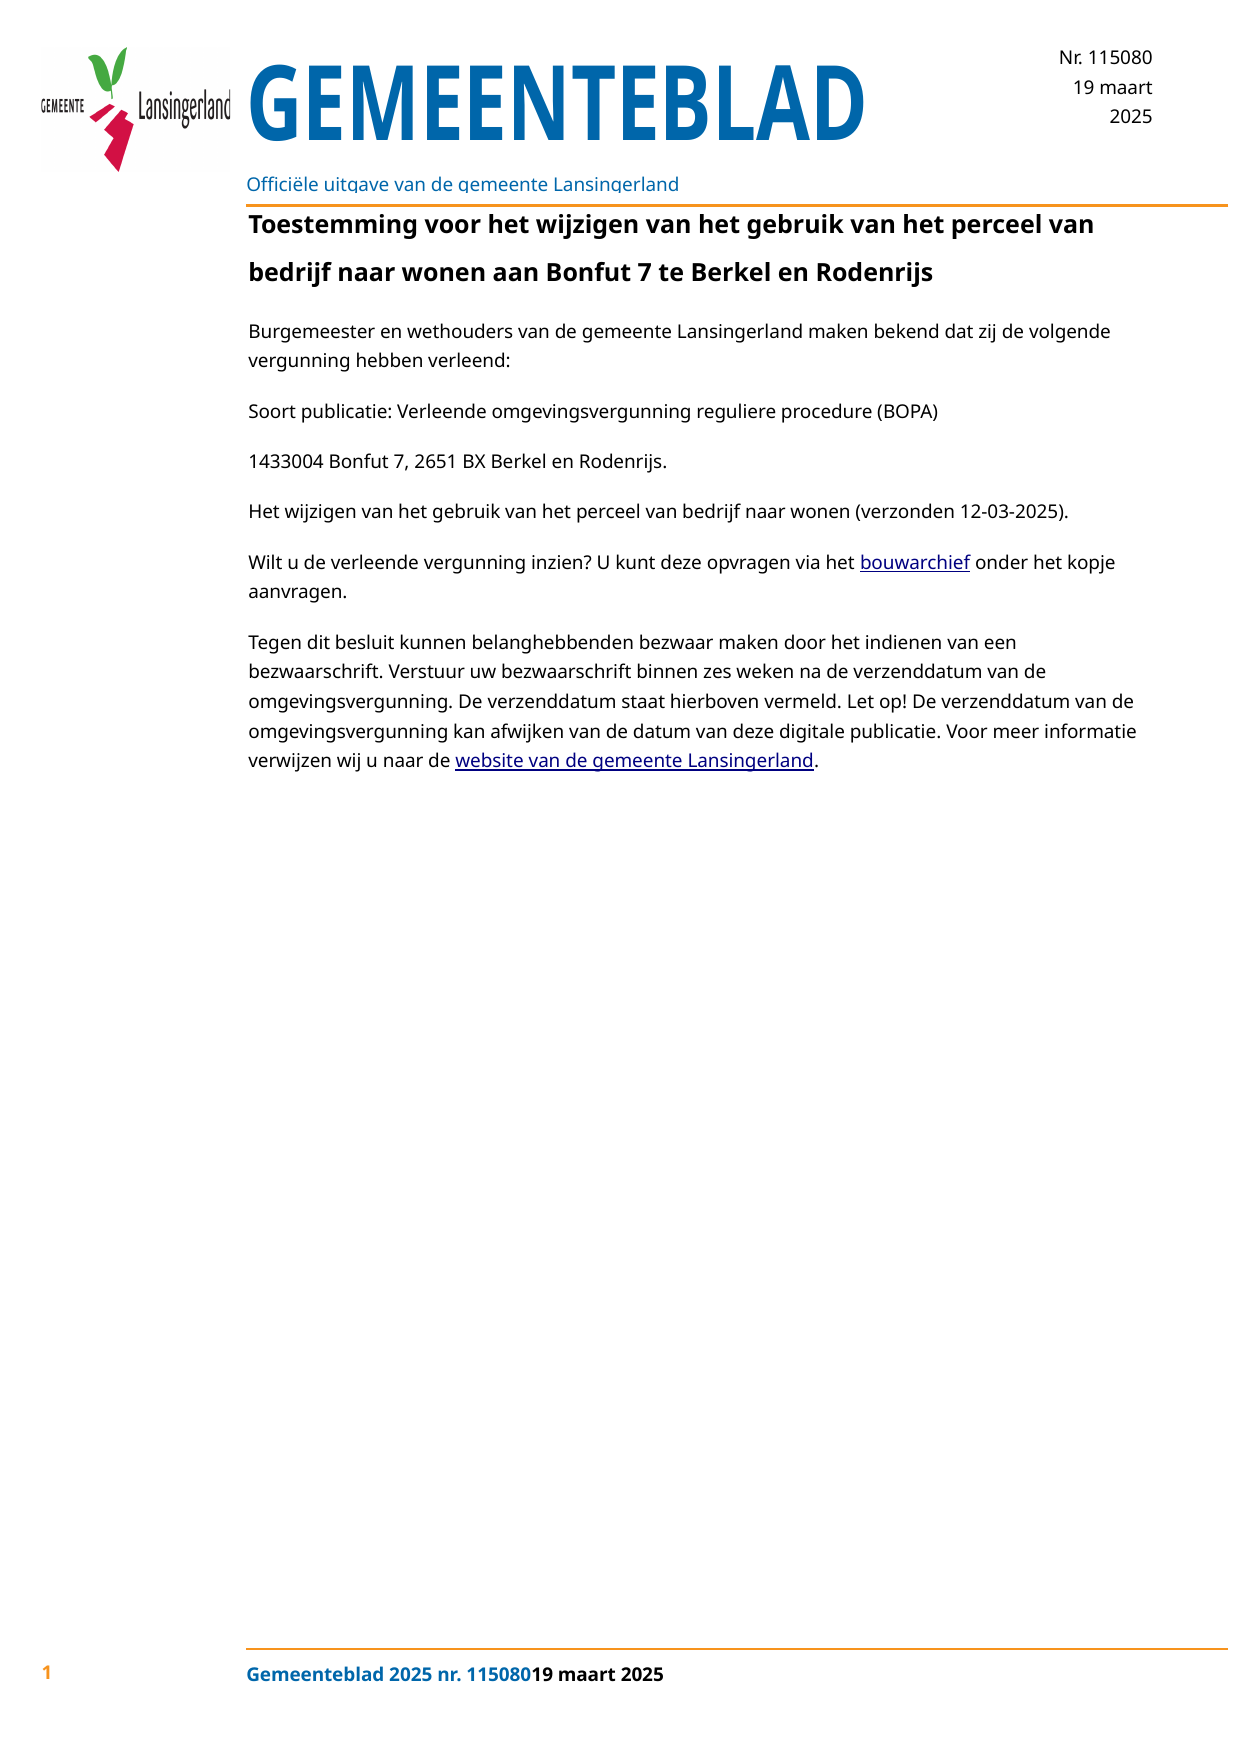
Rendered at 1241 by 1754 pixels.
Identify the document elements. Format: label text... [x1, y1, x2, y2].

text Soort publicatie: Verleende omgevingsvergunning reguliere procedure (BOPA) [248, 398, 1152, 424]
text Toestemming voor het wijzigen van het gebruik van het perceel van bedrijf naar wonen aan Bonfut 7 te Berkel en Rodenrijs [248, 207, 1152, 288]
text 1433004 Bonfut 7, 2651 BX Berkel en Rodenrijs. [248, 448, 1152, 474]
text Het wijzigen van het gebruik van het perceel van bedrijf naar wonen (verzonden 12-03-2025). [248, 499, 1152, 524]
picture [41, 47, 231, 172]
text Tegen dit besluit kunnen belanghebbenden bezwaar maken door het indienen van een bezwaarschrift. Verstuur uw bezwaarschrift binnen zes weken na de verzenddatum van de omgevingsvergunning. De verzenddatum staat hierboven vermeld. Let op! De verzenddatum van de omgevingsvergunning kan afwijken van de datum van deze digitale publicatie. Voor meer informatie verwijzen wij u naar de website van de gemeente Lansingerland. [248, 629, 1152, 773]
text Wilt u de verleende vergunning inzien? U kunt deze opvragen via het bouwarchief onder het kopje aanvragen. [248, 549, 1152, 604]
text Burgemeester en wethouders van de gemeente Lansingerland maken bekend dat zij de volgende vergunning hebben verleend: [248, 318, 1152, 373]
